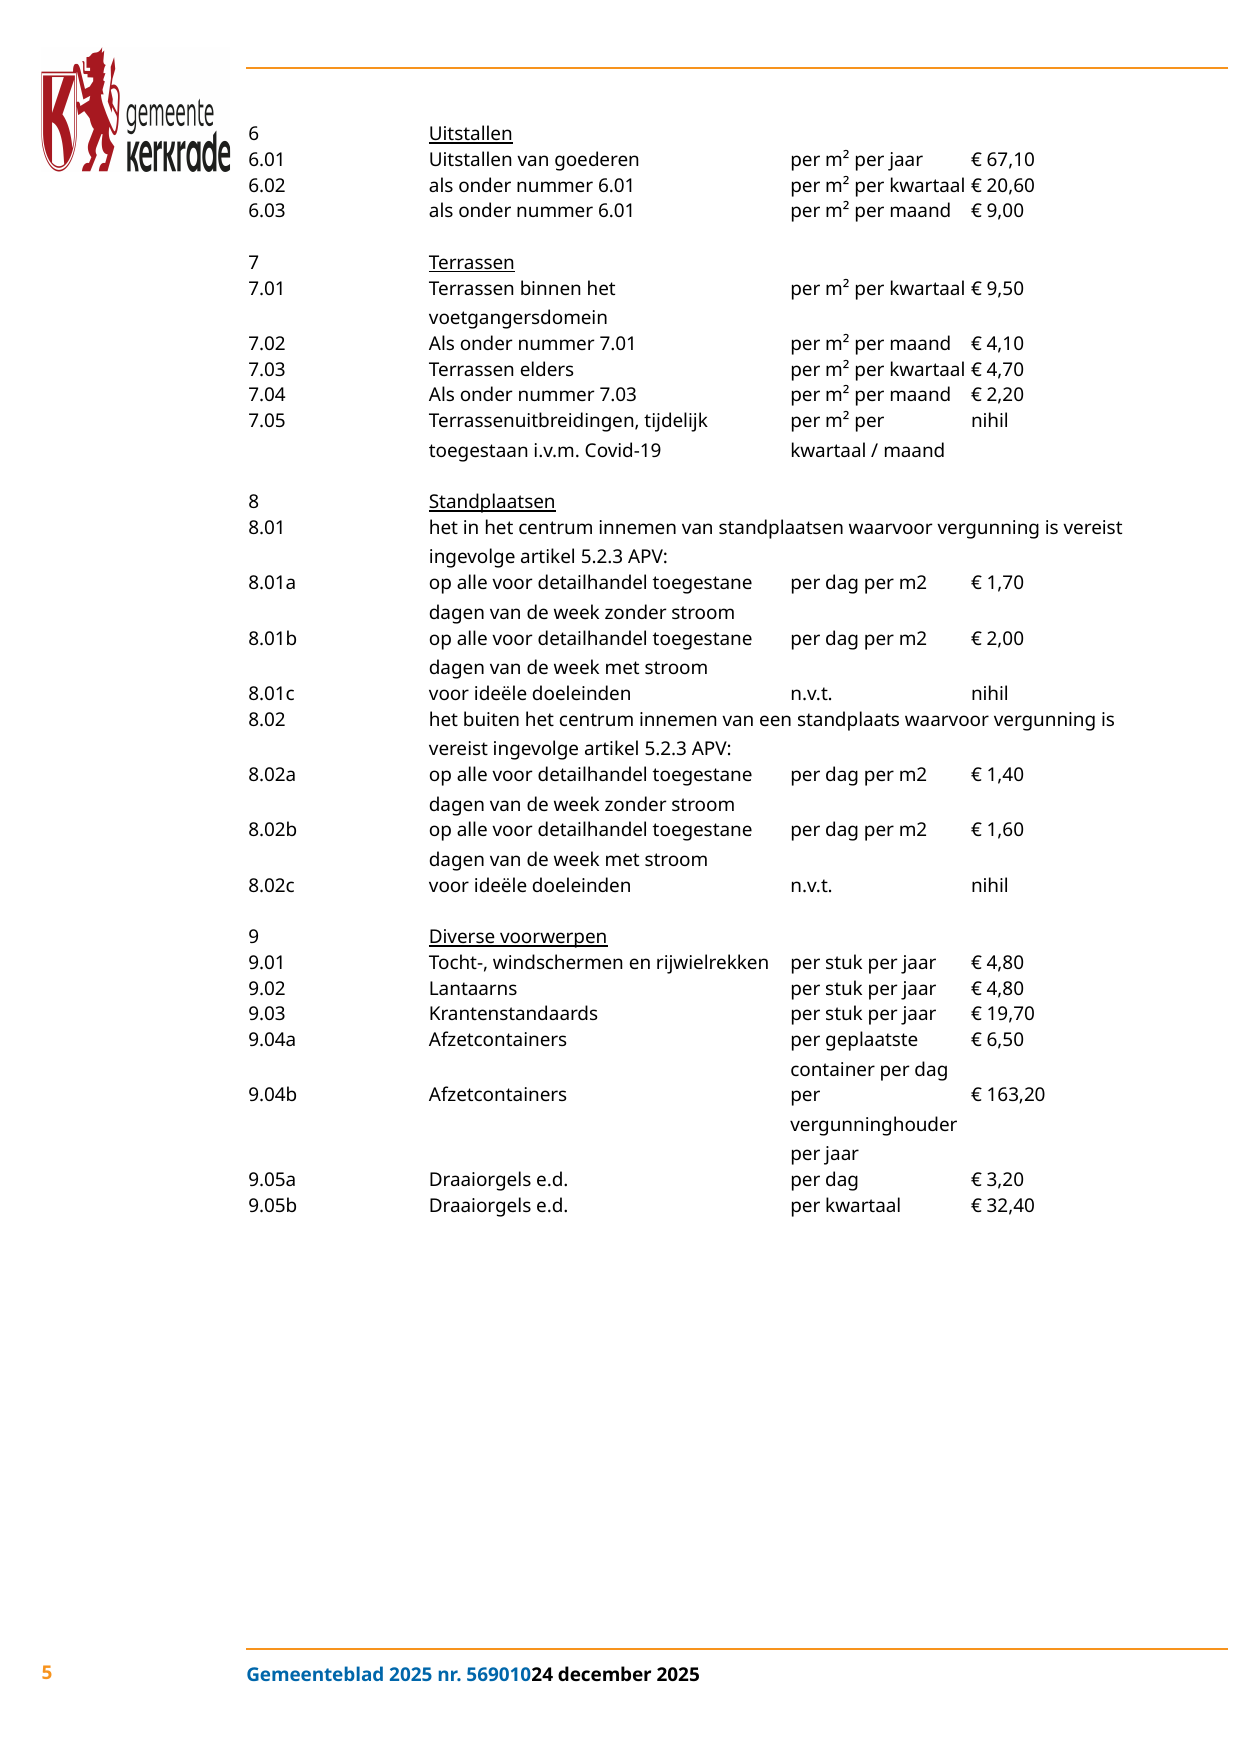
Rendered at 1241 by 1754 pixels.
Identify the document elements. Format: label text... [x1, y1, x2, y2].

table_cell 9.04b [248, 1081, 429, 1166]
table_cell € 4,70 [971, 356, 1152, 382]
table_cell € 163,20 [971, 1081, 1152, 1166]
table_cell per geplaatste container per dag [790, 1026, 971, 1081]
table_cell [971, 923, 1152, 949]
table_cell € 4,10 [971, 330, 1152, 356]
table_cell Terrassen elders [429, 356, 790, 382]
table_cell 7.05 [248, 408, 429, 463]
table_cell [790, 463, 971, 488]
table_cell 6.03 [248, 198, 429, 223]
table_cell Terrassen [429, 249, 790, 275]
table_cell € 67,10 [971, 146, 1152, 172]
table_cell [971, 95, 1152, 121]
table_cell n.v.t. [790, 872, 971, 897]
table_cell 8.02a [248, 761, 429, 816]
table_cell € 4,80 [971, 975, 1152, 1000]
table_cell nihil [971, 680, 1152, 706]
table_cell het buiten het centrum innemen van een standplaats waarvoor vergunning is vereist ingevolge artikel 5.2.3 APV: [429, 706, 1152, 761]
table_cell n.v.t. [790, 680, 971, 706]
table_cell voor ideële doeleinden [429, 872, 790, 897]
table_cell 6.01 [248, 146, 429, 172]
table_cell 9.01 [248, 949, 429, 975]
table_cell per stuk per jaar [790, 1000, 971, 1026]
table_cell per dag [790, 1166, 971, 1192]
table_cell 9.04a [248, 1026, 429, 1081]
table_cell per m² per maand [790, 198, 971, 223]
table_cell op alle voor detailhandel toegestane dagen van de week met stroom [429, 816, 790, 872]
table_cell [248, 224, 429, 249]
table_cell per dag per m2 [790, 625, 971, 680]
table_cell [790, 898, 971, 923]
table_cell € 9,50 [971, 275, 1152, 330]
table_cell 9 [248, 923, 429, 949]
table_cell 9.05b [248, 1192, 429, 1218]
table_cell per m² per jaar [790, 146, 971, 172]
table_cell per kwartaal [790, 1192, 971, 1218]
table_cell 7.03 [248, 356, 429, 382]
table_cell € 6,50 [971, 1026, 1152, 1081]
table_cell Standplaatsen [429, 489, 790, 514]
table_cell Als onder nummer 7.01 [429, 330, 790, 356]
table_cell per stuk per jaar [790, 949, 971, 975]
table_cell 6.02 [248, 172, 429, 198]
table_cell 8 [248, 489, 429, 514]
table_cell € 20,60 [971, 172, 1152, 198]
table_cell [790, 489, 971, 514]
table_cell [790, 224, 971, 249]
table_cell per dag per m2 [790, 761, 971, 816]
table_cell het in het centrum innemen van standplaatsen waarvoor vergunning is vereist ingevolge artikel 5.2.3 APV: [429, 514, 1152, 569]
table_cell per vergunninghouder per jaar [790, 1081, 971, 1166]
table_cell Uitstallen [429, 121, 790, 146]
table_cell Als onder nummer 7.03 [429, 382, 790, 407]
table_cell € 1,60 [971, 816, 1152, 872]
table_cell per m² per kwartaal [790, 275, 971, 330]
table_cell € 4,80 [971, 949, 1152, 975]
table_cell 9.02 [248, 975, 429, 1000]
table_cell Krantenstandaards [429, 1000, 790, 1026]
table_cell [971, 121, 1152, 146]
table_cell Terrassen binnen het voetgangersdomein [429, 275, 790, 330]
table_cell € 3,20 [971, 1166, 1152, 1192]
table_cell per stuk per jaar [790, 975, 971, 1000]
table_cell 9.03 [248, 1000, 429, 1026]
table_cell [971, 249, 1152, 275]
table_cell [971, 463, 1152, 488]
table_cell per m² per kwartaal / maand [790, 408, 971, 463]
table_cell Terrassenuitbreidingen, tijdelijk toegestaan i.v.m. Covid-19 [429, 408, 790, 463]
table_cell [971, 489, 1152, 514]
table_cell 7 [248, 249, 429, 275]
table_cell € 1,70 [971, 570, 1152, 625]
table_cell [248, 898, 429, 923]
table_cell Draaiorgels e.d. [429, 1192, 790, 1218]
table_cell voor ideële doeleinden [429, 680, 790, 706]
table_cell [790, 923, 971, 949]
table_cell € 2,20 [971, 382, 1152, 407]
table_cell als onder nummer 6.01 [429, 172, 790, 198]
table_cell € 1,40 [971, 761, 1152, 816]
table_cell 8.02 [248, 706, 429, 761]
table_cell 8.01c [248, 680, 429, 706]
table_cell als onder nummer 6.01 [429, 198, 790, 223]
table_cell 6 [248, 121, 429, 146]
table_cell [248, 95, 429, 121]
table_cell 9.05a [248, 1166, 429, 1192]
table_cell € 19,70 [971, 1000, 1152, 1026]
table_cell € 2,00 [971, 625, 1152, 680]
table_cell per m² per maand [790, 330, 971, 356]
table_cell nihil [971, 408, 1152, 463]
table_cell 7.02 [248, 330, 429, 356]
table_cell [429, 463, 790, 488]
table_cell 7.01 [248, 275, 429, 330]
table_cell € 32,40 [971, 1192, 1152, 1218]
table_cell [971, 224, 1152, 249]
table_cell [248, 463, 429, 488]
table_cell 8.01a [248, 570, 429, 625]
table_cell per m² per kwartaal [790, 172, 971, 198]
table_cell 8.02b [248, 816, 429, 872]
table_cell op alle voor detailhandel toegestane dagen van de week zonder stroom [429, 761, 790, 816]
table_cell Uitstallen van goederen [429, 146, 790, 172]
table_cell [790, 121, 971, 146]
table_cell [971, 898, 1152, 923]
table_cell [790, 95, 971, 121]
table_cell Afzetcontainers [429, 1081, 790, 1166]
table_cell [429, 224, 790, 249]
table_cell op alle voor detailhandel toegestane dagen van de week met stroom [429, 625, 790, 680]
table_cell Diverse voorwerpen [429, 923, 790, 949]
table_cell per m² per kwartaal [790, 356, 971, 382]
table_cell 7.04 [248, 382, 429, 407]
table_cell op alle voor detailhandel toegestane dagen van de week zonder stroom [429, 570, 790, 625]
table_cell 8.01 [248, 514, 429, 569]
table_cell Lantaarns [429, 975, 790, 1000]
table_cell [429, 898, 790, 923]
table_cell Draaiorgels e.d. [429, 1166, 790, 1192]
picture [41, 47, 231, 172]
table_cell nihil [971, 872, 1152, 897]
table_cell € 9,00 [971, 198, 1152, 223]
table_cell [429, 95, 790, 121]
table_cell per dag per m2 [790, 570, 971, 625]
table_cell 8.02c [248, 872, 429, 897]
table_cell per m² per maand [790, 382, 971, 407]
table_cell Tocht-, windschermen en rijwielrekken [429, 949, 790, 975]
table_cell 8.01b [248, 625, 429, 680]
table_cell per dag per m2 [790, 816, 971, 872]
table_cell Afzetcontainers [429, 1026, 790, 1081]
table_cell [790, 249, 971, 275]
